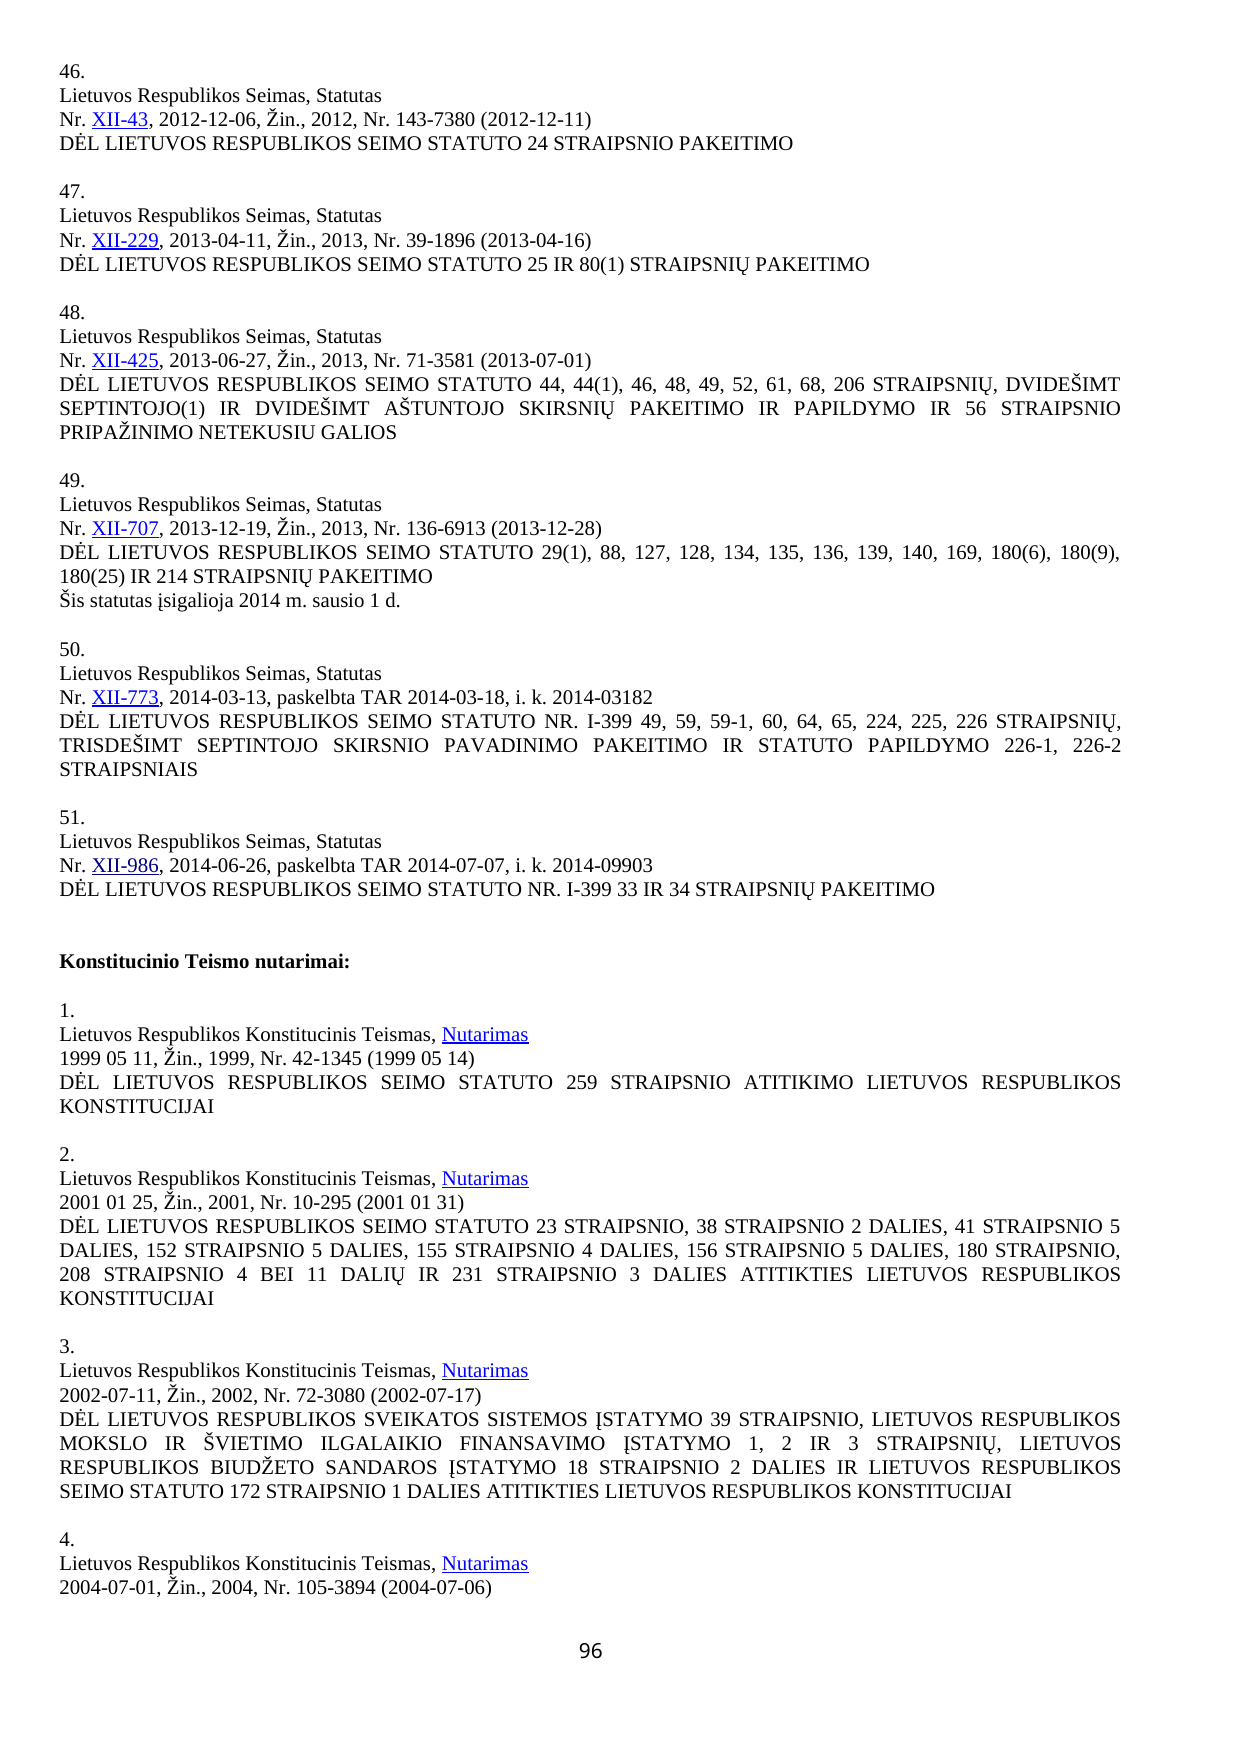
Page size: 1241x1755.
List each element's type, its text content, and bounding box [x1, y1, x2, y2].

text 3. [59, 1334, 1122, 1358]
text 1. [59, 997, 1122, 1022]
text Nr. XII-425, 2013-06-27, Žin., 2013, Nr. 71-3581 (2013-07-01) [59, 348, 1122, 372]
text Lietuvos Respublikos Seimas, Statutas [59, 829, 1122, 853]
text 2. [59, 1142, 1122, 1166]
text DĖL LIETUVOS RESPUBLIKOS SEIMO STATUTO 44, 44(1), 46, 48, 49, 52, 61, 68, 206 STRAIPSNIŲ, DVIDEŠIMT SEPTINTOJO(1) IR DVIDEŠIMT AŠTUNTOJO SKIRSNIŲ PAKEITIMO IR PAPILDYMO IR 56 STRAIPSNIO PRIPAŽINIMO NETEKUSIU GALIOS [59, 372, 1122, 444]
text 1999 05 11, Žin., 1999, Nr. 42-1345 (1999 05 14) [59, 1046, 1122, 1070]
text DĖL LIETUVOS RESPUBLIKOS SEIMO STATUTO 24 STRAIPSNIO PAKEITIMO [59, 131, 1122, 155]
text Lietuvos Respublikos Konstitucinis Teismas, Nutarimas [59, 1166, 1122, 1190]
text Lietuvos Respublikos Seimas, Statutas [59, 492, 1122, 516]
text 2002-07-11, Žin., 2002, Nr. 72-3080 (2002-07-17) [59, 1382, 1122, 1407]
text Nr. XII-986, 2014-06-26, paskelbta TAR 2014-07-07, i. k. 2014-09903 [59, 853, 1122, 877]
text DĖL LIETUVOS RESPUBLIKOS SEIMO STATUTO 23 STRAIPSNIO, 38 STRAIPSNIO 2 DALIES, 41 STRAIPSNIO 5 DALIES, 152 STRAIPSNIO 5 DALIES, 155 STRAIPSNIO 4 DALIES, 156 STRAIPSNIO 5 DALIES, 180 STRAIPSNIO, 208 STRAIPSNIO 4 BEI 11 DALIŲ IR 231 STRAIPSNIO 3 DALIES ATITIKTIES LIETUVOS RESPUBLIKOS KONSTITUCIJAI [59, 1214, 1122, 1310]
text 46. [59, 59, 1122, 83]
text Konstitucinio Teismo nutarimai: [59, 949, 1122, 973]
text 51. [59, 805, 1122, 829]
text 2001 01 25, Žin., 2001, Nr. 10-295 (2001 01 31) [59, 1190, 1122, 1214]
text DĖL LIETUVOS RESPUBLIKOS SEIMO STATUTO 259 STRAIPSNIO ATITIKIMO LIETUVOS RESPUBLIKOS KONSTITUCIJAI [59, 1070, 1122, 1118]
text Lietuvos Respublikos Konstitucinis Teismas, Nutarimas [59, 1551, 1122, 1575]
text Lietuvos Respublikos Konstitucinis Teismas, Nutarimas [59, 1022, 1122, 1046]
text 50. [59, 637, 1122, 661]
text 49. [59, 468, 1122, 492]
text 48. [59, 300, 1122, 324]
text Lietuvos Respublikos Seimas, Statutas [59, 83, 1122, 107]
text 2004-07-01, Žin., 2004, Nr. 105-3894 (2004-07-06) [59, 1575, 1122, 1599]
text DĖL LIETUVOS RESPUBLIKOS SEIMO STATUTO 29(1), 88, 127, 128, 134, 135, 136, 139, 140, 169, 180(6), 180(9), 180(25) IR 214 STRAIPSNIŲ PAKEITIMO [59, 540, 1122, 588]
text Lietuvos Respublikos Seimas, Statutas [59, 661, 1122, 685]
text DĖL LIETUVOS RESPUBLIKOS SVEIKATOS SISTEMOS ĮSTATYMO 39 STRAIPSNIO, LIETUVOS RESPUBLIKOS MOKSLO IR ŠVIETIMO ILGALAIKIO FINANSAVIMO ĮSTATYMO 1, 2 IR 3 STRAIPSNIŲ, LIETUVOS RESPUBLIKOS BIUDŽETO SANDAROS ĮSTATYMO 18 STRAIPSNIO 2 DALIES IR LIETUVOS RESPUBLIKOS SEIMO STATUTO 172 STRAIPSNIO 1 DALIES ATITIKTIES LIETUVOS RESPUBLIKOS KONSTITUCIJAI [59, 1407, 1122, 1503]
text Nr. XII-773, 2014-03-13, paskelbta TAR 2014-03-18, i. k. 2014-03182 [59, 685, 1122, 709]
text 47. [59, 179, 1122, 203]
text Lietuvos Respublikos Seimas, Statutas [59, 203, 1122, 227]
text Nr. XII-229, 2013-04-11, Žin., 2013, Nr. 39-1896 (2013-04-16) [59, 227, 1122, 252]
text DĖL LIETUVOS RESPUBLIKOS SEIMO STATUTO NR. I-399 33 IR 34 STRAIPSNIŲ PAKEITIMO [59, 877, 1122, 901]
text Lietuvos Respublikos Seimas, Statutas [59, 324, 1122, 348]
text Lietuvos Respublikos Konstitucinis Teismas, Nutarimas [59, 1358, 1122, 1382]
text DĖL LIETUVOS RESPUBLIKOS SEIMO STATUTO NR. I-399 49, 59, 59-1, 60, 64, 65, 224, 225, 226 STRAIPSNIŲ, TRISDEŠIMT SEPTINTOJO SKIRSNIO PAVADINIMO PAKEITIMO IR STATUTO PAPILDYMO 226-1, 226-2 STRAIPSNIAIS [59, 709, 1122, 781]
text Nr. XII-43, 2012-12-06, Žin., 2012, Nr. 143-7380 (2012-12-11) [59, 107, 1122, 131]
text Šis statutas įsigalioja 2014 m. sausio 1 d. [59, 588, 1122, 612]
text 4. [59, 1527, 1122, 1551]
text Nr. XII-707, 2013-12-19, Žin., 2013, Nr. 136-6913 (2013-12-28) [59, 516, 1122, 540]
text DĖL LIETUVOS RESPUBLIKOS SEIMO STATUTO 25 IR 80(1) STRAIPSNIŲ PAKEITIMO [59, 252, 1122, 276]
